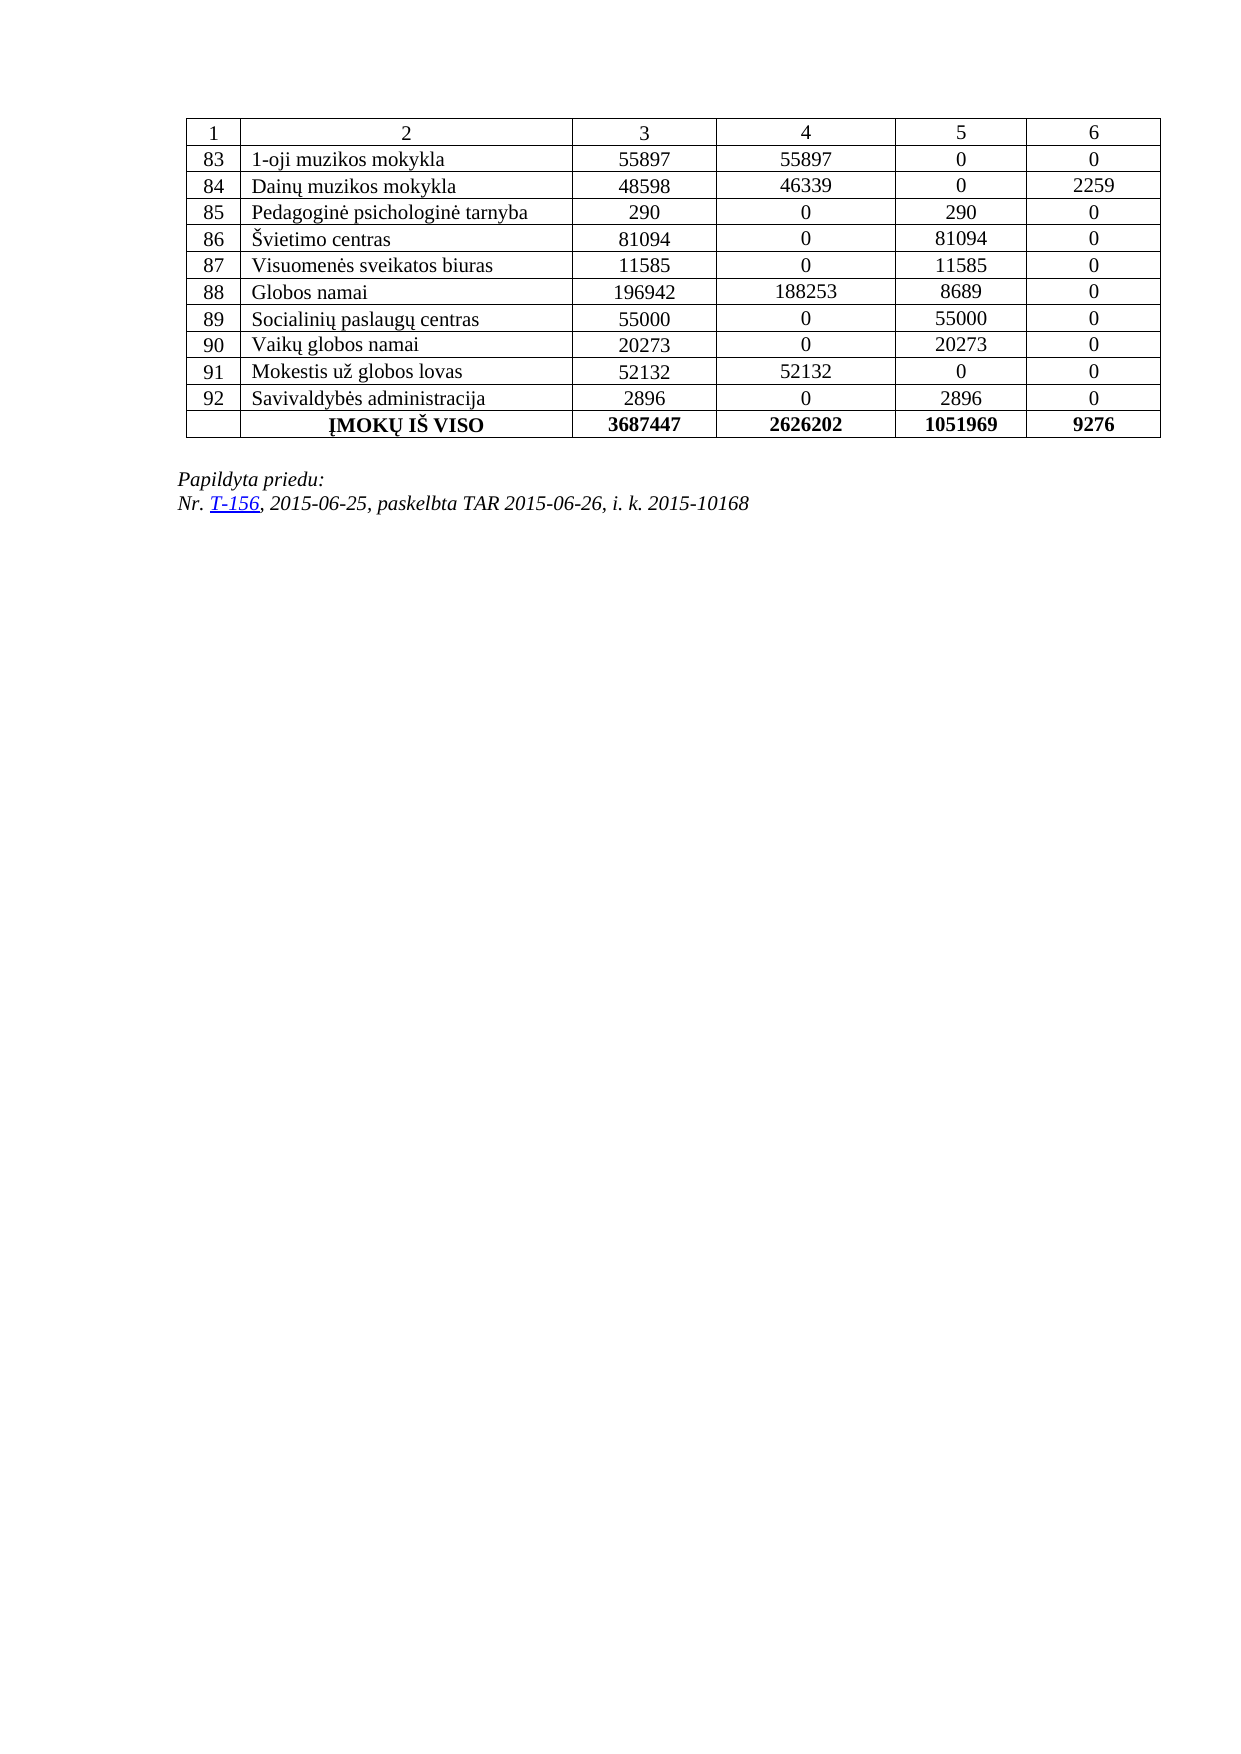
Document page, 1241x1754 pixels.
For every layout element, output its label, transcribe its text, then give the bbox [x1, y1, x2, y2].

table_cell Pedagoginė psichologinė tarnyba [241, 199, 572, 224]
table_cell 8689 [896, 279, 1026, 304]
table_cell 2259 [1027, 172, 1160, 198]
table_cell 0 [1027, 332, 1160, 357]
table_cell 0 [717, 225, 895, 251]
table_cell Visuomenės sveikatos biuras [241, 252, 572, 277]
text Papildyta priedu: [177, 467, 1181, 491]
table_cell 9276 [1027, 411, 1160, 437]
table_cell 0 [1027, 199, 1160, 224]
table_cell 290 [896, 199, 1026, 224]
table_cell 20273 [896, 332, 1026, 357]
table_cell 20273 [573, 332, 716, 357]
table_cell 1051969 [896, 411, 1026, 437]
table_cell 0 [1027, 358, 1160, 384]
table_cell 55897 [717, 146, 895, 171]
table_cell 290 [573, 199, 716, 224]
table_cell 6 [1027, 119, 1160, 145]
table_cell 81094 [573, 225, 716, 251]
table_cell 90 [187, 332, 240, 357]
table_cell 48598 [573, 172, 716, 198]
table_cell 46339 [717, 172, 895, 198]
table_cell 85 [187, 199, 240, 224]
table_cell 55897 [573, 146, 716, 171]
table_cell Vaikų globos namai [241, 332, 572, 357]
table_cell 3 [573, 119, 716, 145]
table_cell 2 [241, 119, 572, 145]
table_cell 86 [187, 225, 240, 251]
table_cell 0 [1027, 146, 1160, 171]
table_cell Globos namai [241, 279, 572, 304]
table_cell 52132 [717, 358, 895, 384]
table_cell 84 [187, 172, 240, 198]
table_cell 1 [187, 119, 240, 145]
table_cell 91 [187, 358, 240, 384]
table_cell 88 [187, 279, 240, 304]
table_cell 52132 [573, 358, 716, 384]
table_cell 188253 [717, 279, 895, 304]
table_cell 0 [717, 385, 895, 410]
table_cell Savivaldybės administracija [241, 385, 572, 410]
table_cell Socialinių paslaugų centras [241, 305, 572, 331]
table_cell 0 [717, 305, 895, 331]
table_cell 81094 [896, 225, 1026, 251]
table_cell 89 [187, 305, 240, 331]
table_cell 0 [1027, 252, 1160, 277]
table_cell 5 [896, 119, 1026, 145]
text Nr. T-156, 2015-06-25, paskelbta TAR 2015-06-26, i. k. 2015-10168 [177, 491, 1181, 515]
table_cell 92 [187, 385, 240, 410]
table_cell 87 [187, 252, 240, 277]
table_cell 0 [717, 332, 895, 357]
table_cell Mokestis už globos lovas [241, 358, 572, 384]
table_cell 4 [717, 119, 895, 145]
table_cell 0 [717, 252, 895, 277]
table_cell 0 [896, 358, 1026, 384]
table_cell 2626202 [717, 411, 895, 437]
table_cell 55000 [896, 305, 1026, 331]
table_cell 196942 [573, 279, 716, 304]
table_cell 0 [1027, 385, 1160, 410]
table_cell 0 [1027, 279, 1160, 304]
table_cell 2896 [896, 385, 1026, 410]
table_cell 0 [1027, 305, 1160, 331]
table_cell 0 [896, 146, 1026, 171]
table_cell 3687447 [573, 411, 716, 437]
table_cell 0 [1027, 225, 1160, 251]
table_cell 11585 [573, 252, 716, 277]
table_cell ĮMOKŲ IŠ VISO [241, 411, 572, 437]
table_cell 11585 [896, 252, 1026, 277]
table_cell Švietimo centras [241, 225, 572, 251]
table_cell 0 [717, 199, 895, 224]
table_cell 1-oji muzikos mokykla [241, 146, 572, 171]
table_cell [187, 411, 240, 437]
table_cell 2896 [573, 385, 716, 410]
table_cell 55000 [573, 305, 716, 331]
table_cell 0 [896, 172, 1026, 198]
table_cell 83 [187, 146, 240, 171]
table_cell Dainų muzikos mokykla [241, 172, 572, 198]
